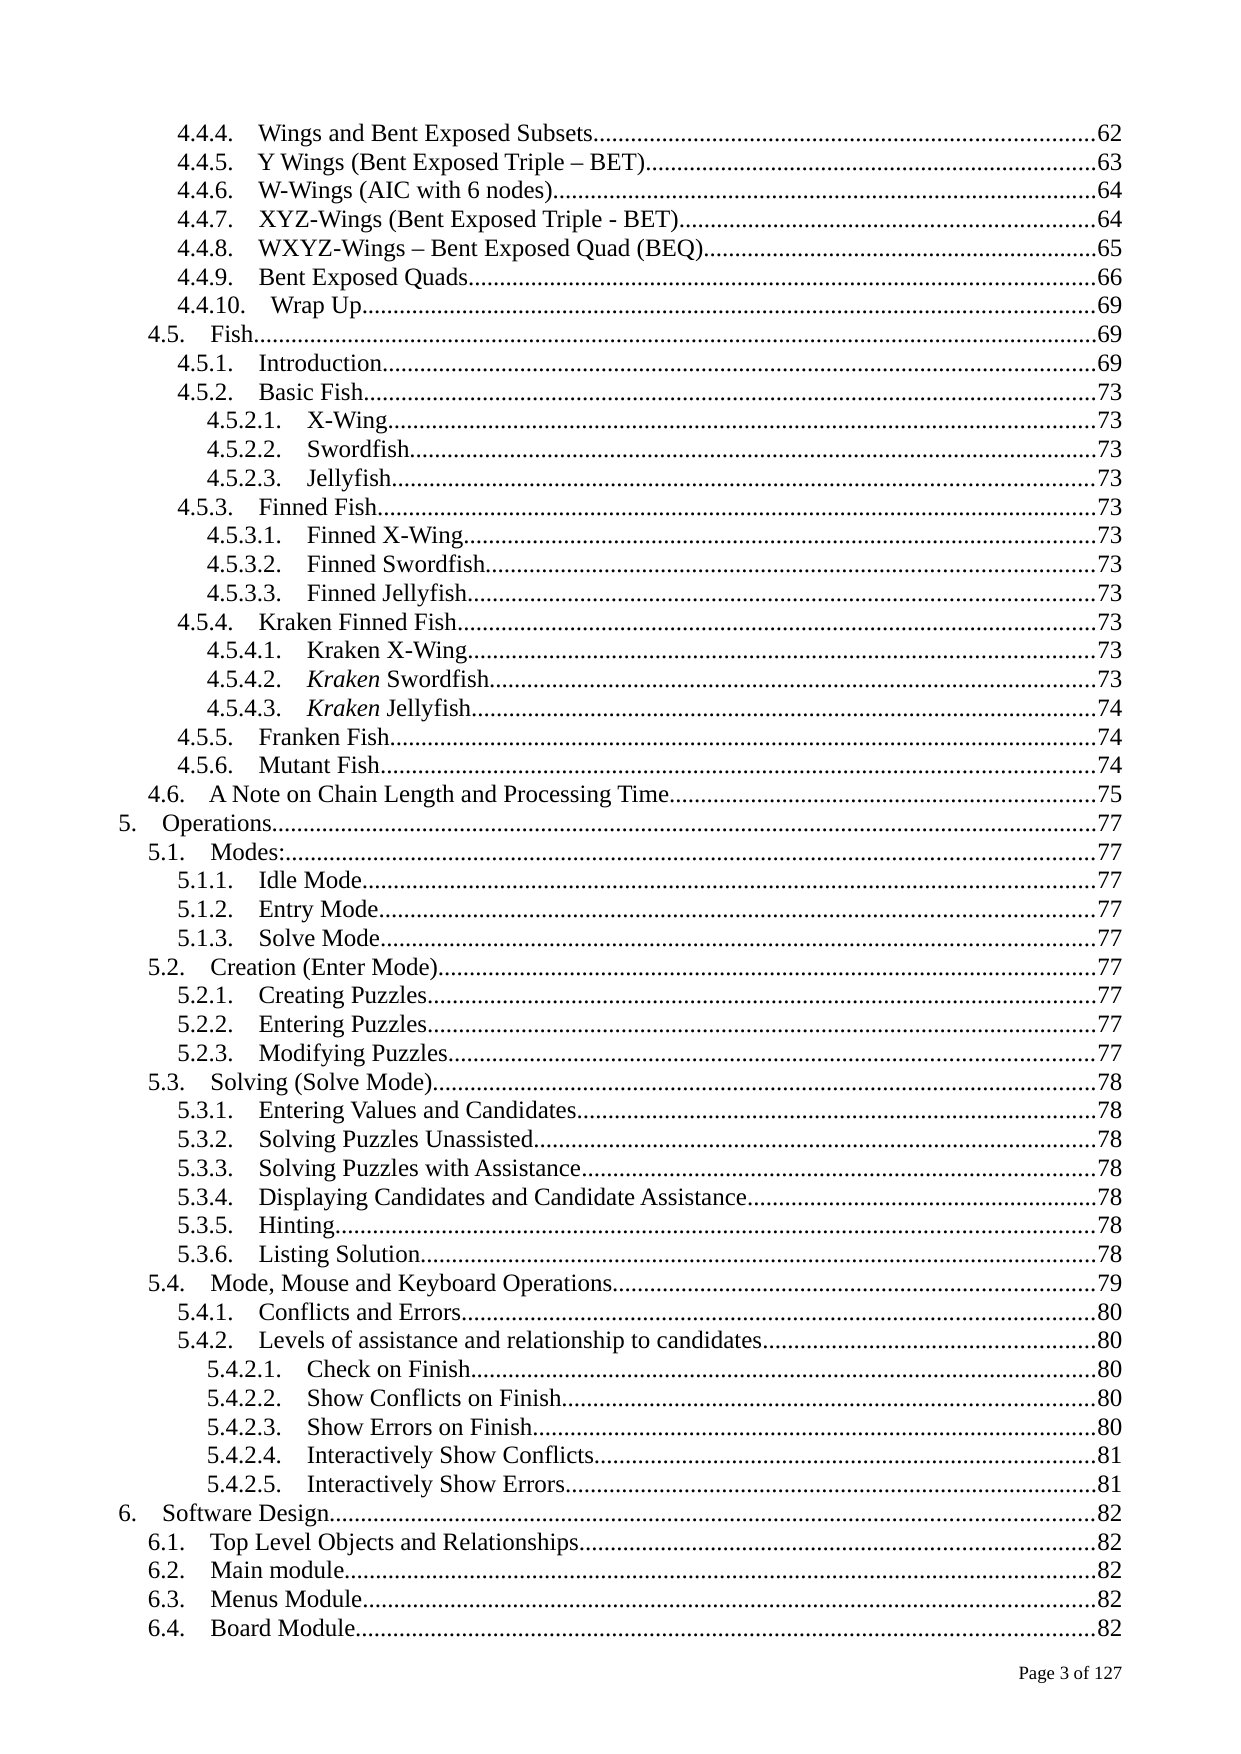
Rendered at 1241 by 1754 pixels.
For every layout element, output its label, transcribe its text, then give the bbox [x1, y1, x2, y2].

text 5.2.2. Entering Puzzles 77 [177, 1009, 1122, 1038]
text 4.5.6. Mutant Fish 74 [177, 751, 1122, 779]
text 5.1.2. Entry Mode 77 [177, 894, 1122, 923]
text 4.5.5. Franken Fish. 74 [177, 722, 1122, 751]
text 4.5.4.3. Kraken Jellyfish 74 [207, 693, 1122, 722]
text 5.4.2. Levels of assistance and relationship to candidates 80 [177, 1326, 1122, 1354]
text 4.4.5. Y Wings (Bent Exposed Triple – BET) 63 [177, 147, 1122, 176]
text 5.2.1. Creating Puzzles 77 [177, 981, 1122, 1009]
text 6.3. Menus Module 82 [148, 1584, 1122, 1613]
text 5.1. Modes: 77 [148, 837, 1122, 866]
text 5.4.2.3. Show Errors on Finish 80 [207, 1412, 1122, 1441]
text 5.3.4. Displaying Candidates and Candidate Assistance 78 [177, 1182, 1122, 1211]
text 4.5.2.1. X-Wing 73 [207, 406, 1122, 434]
text 4.6. A Note on Chain Length and Processing Time. 75 [148, 779, 1122, 808]
text 4.5.3.3. Finned Jellyfish 73 [207, 578, 1122, 607]
text 4.5. Fish 69 [148, 319, 1122, 348]
text 4.5.2. Basic Fish 73 [177, 377, 1122, 406]
text 4.4.8. WXYZ-Wings – Bent Exposed Quad (BEQ) 65 [177, 233, 1122, 262]
text 5.3.1. Entering Values and Candidates 78 [177, 1096, 1122, 1124]
text 5.3.5. Hinting 78 [177, 1211, 1122, 1239]
text 5.4.2.1. Check on Finish. 80 [207, 1354, 1122, 1383]
text 4.5.3.2. Finned Swordfish 73 [207, 549, 1122, 578]
text 5.3. Solving (Solve Mode) 78 [148, 1067, 1122, 1096]
text 5.3.3. Solving Puzzles with Assistance 78 [177, 1153, 1122, 1182]
text 5.1.3. Solve Mode 77 [177, 923, 1122, 952]
text 5.2.3. Modifying Puzzles 77 [177, 1038, 1122, 1067]
text 6. Software Design 82 [118, 1498, 1122, 1527]
text 6.2. Main module 82 [148, 1556, 1122, 1584]
text 4.5.4.2. Kraken Swordfish 73 [207, 664, 1122, 693]
text 4.4.6. W-Wings (AIC with 6 nodes) 64 [177, 176, 1122, 204]
text 4.4.10. Wrap Up. 69 [177, 291, 1122, 319]
text 5.3.6. Listing Solution 78 [177, 1239, 1122, 1268]
text 5.4.2.4. Interactively Show Conflicts 81 [207, 1441, 1122, 1469]
text 5.4.2.5. Interactively Show Errors 81 [207, 1469, 1122, 1498]
text 4.5.1. Introduction 69 [177, 348, 1122, 377]
text 5. Operations 77 [118, 808, 1122, 837]
text 5.4. Mode, Mouse and Keyboard Operations 79 [148, 1268, 1122, 1297]
text 5.4.2.2. Show Conflicts on Finish 80 [207, 1383, 1122, 1412]
text 4.5.2.2. Swordfish 73 [207, 434, 1122, 463]
text 4.5.4. Kraken Finned Fish 73 [177, 607, 1122, 636]
text 4.4.7. XYZ-Wings (Bent Exposed Triple - BET) 64 [177, 204, 1122, 233]
text 5.1.1. Idle Mode 77 [177, 866, 1122, 894]
text 5.4.1. Conflicts and Errors 80 [177, 1297, 1122, 1326]
text 5.3.2. Solving Puzzles Unassisted 78 [177, 1124, 1122, 1153]
text 4.5.2.3. Jellyfish 73 [207, 463, 1122, 492]
text 4.4.9. Bent Exposed Quads 66 [177, 262, 1122, 291]
text 4.4.4. Wings and Bent Exposed Subsets 62 [177, 118, 1122, 147]
text 6.1. Top Level Objects and Relationships 82 [148, 1527, 1122, 1556]
text 4.5.3.1. Finned X-Wing 73 [207, 521, 1122, 549]
text 5.2. Creation (Enter Mode) 77 [148, 952, 1122, 981]
text 4.5.4.1. Kraken X-Wing 73 [207, 636, 1122, 664]
text 6.4. Board Module 82 [148, 1613, 1122, 1642]
text 4.5.3. Finned Fish 73 [177, 492, 1122, 521]
